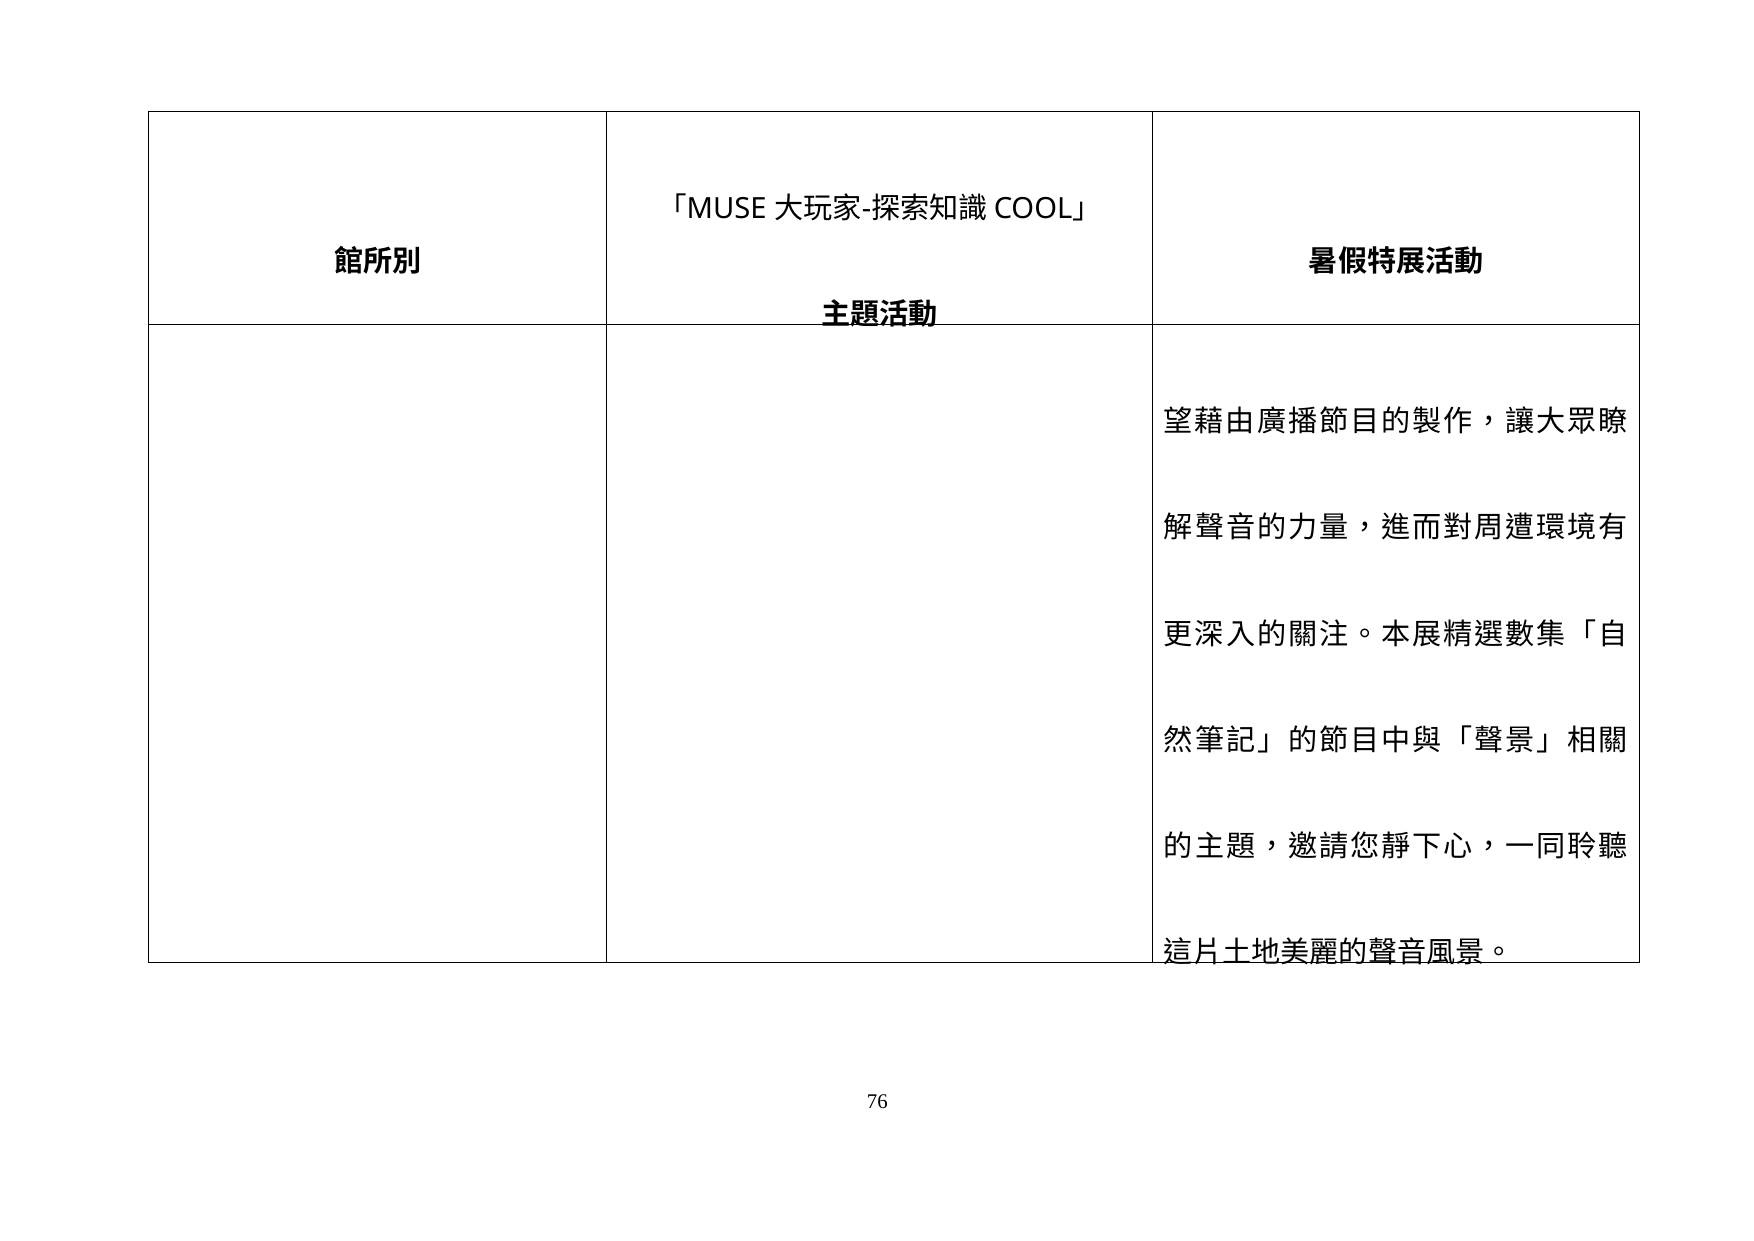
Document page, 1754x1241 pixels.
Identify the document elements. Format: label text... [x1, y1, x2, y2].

table_header 暑假特展活動 [1153, 112, 1639, 324]
table_header 館所別 [149, 112, 606, 324]
table_cell 望藉由廣播節目的製作，讓大眾瞭解聲音的力量，進而對周遭環境有更深入的關注。本展精選數集「自然筆記」的節目中與「聲景」相關的主題，邀請您靜下心，一同聆聽這片土地美麗的聲音風景。 [1153, 325, 1639, 962]
table_cell [607, 325, 1152, 962]
table_cell [149, 325, 606, 962]
table_header ｢MUSE 大玩家-探索知識COOL｣ 主題活動 [607, 112, 1152, 324]
